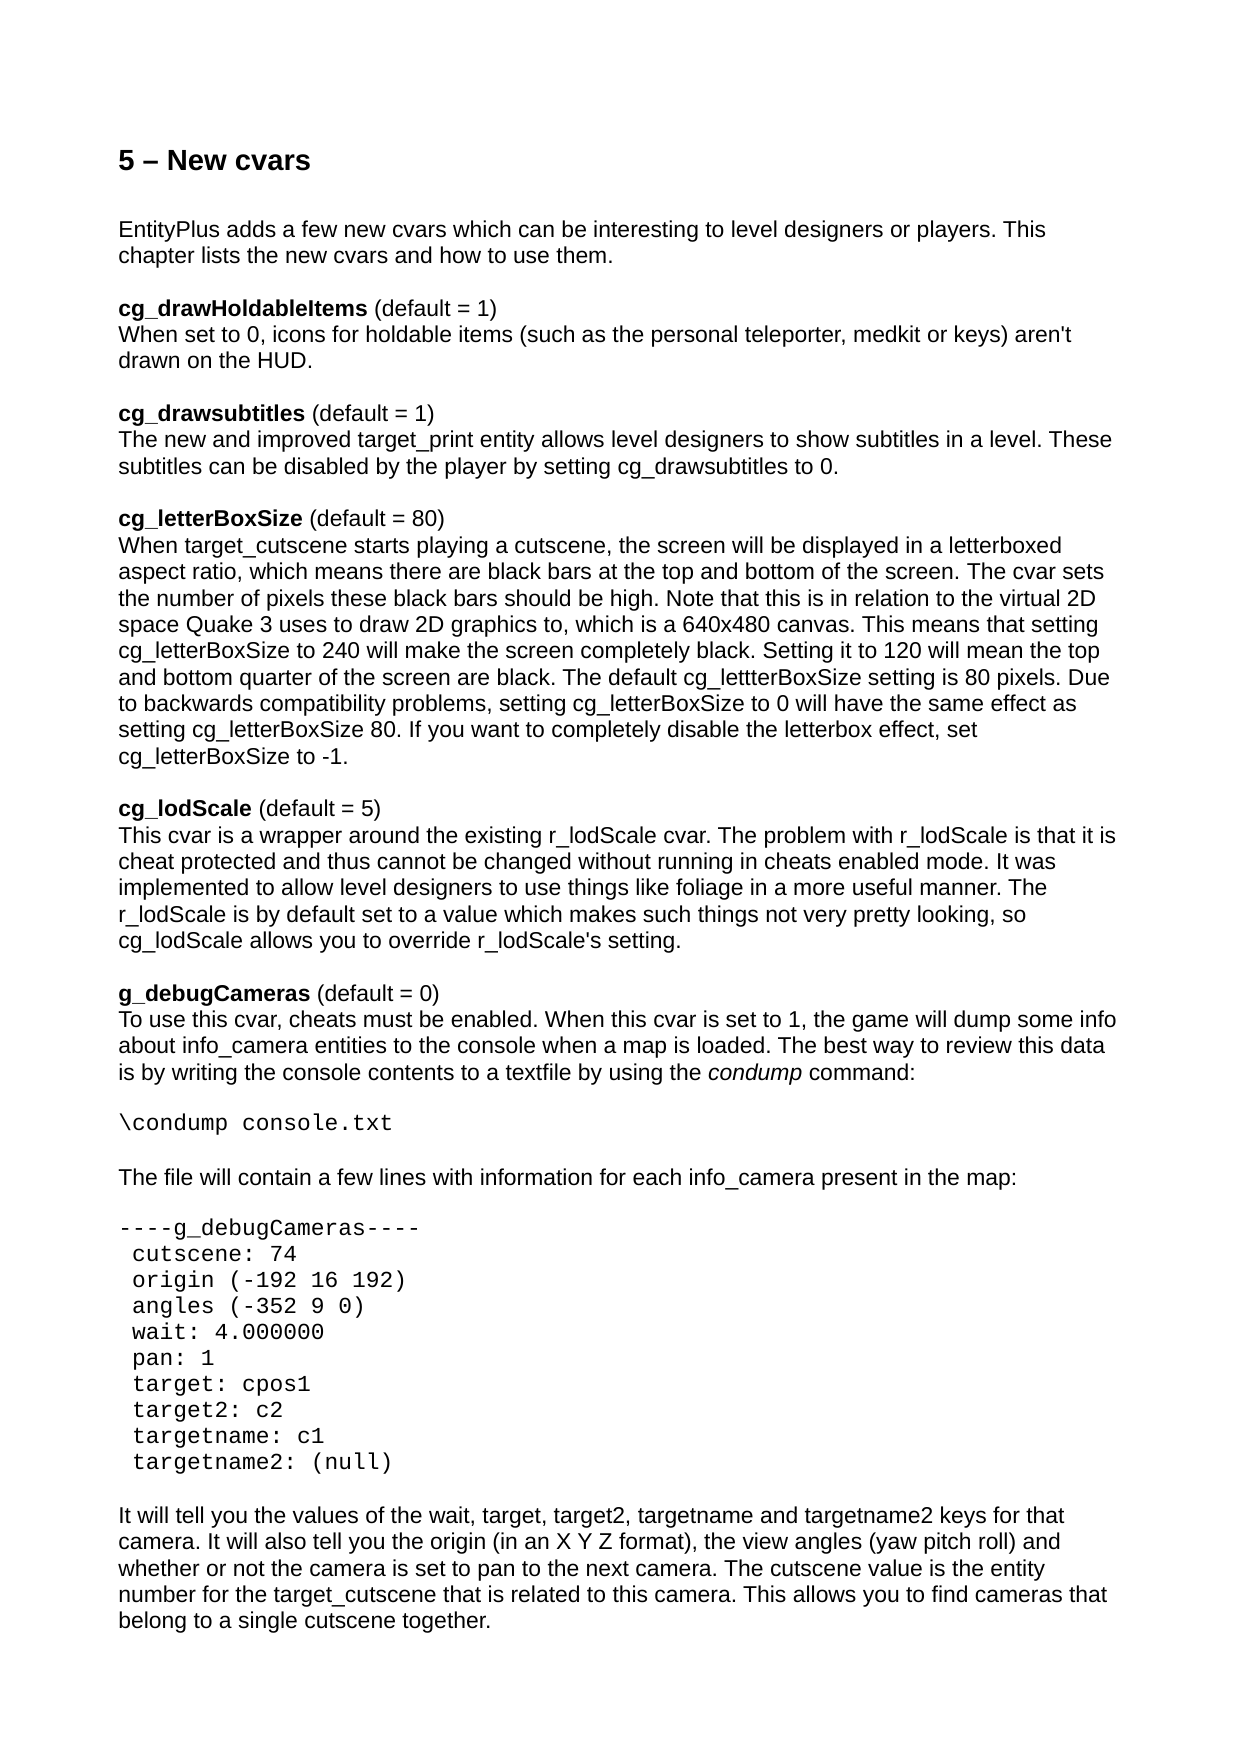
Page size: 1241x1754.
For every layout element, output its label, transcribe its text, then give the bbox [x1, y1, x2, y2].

text \condump console.txt [118, 1112, 1122, 1137]
text ----g_debugCameras---- cutscene: 74 origin (-192 16 192) angles (-352 9 0) wait: 4.000000 pan: 1 target: cpos1 target2: c2 targetname: c1 targetname2: (null) [118, 1217, 1122, 1476]
text EntityPlus adds a few new cvars which can be interesting to level designers or players. This chapter lists the new cvars and how to use them. [118, 216, 1122, 268]
text When target_cutscene starts playing a cutscene, the screen will be displayed in a letterboxed aspect ratio, which means there are black bars at the top and bottom of the screen. The cvar sets the number of pixels these black bars should be high. Note that this is in relation to the virtual 2D space Quake 3 uses to draw 2D graphics to, which is a 640x480 canvas. This means that setting cg_letterBoxSize to 240 will make the screen completely black. Setting it to 120 will mean the top and bottom quarter of the screen are black. The default cg_lettterBoxSize setting is 80 pixels. Due to backwards compatibility problems, setting cg_letterBoxSize to 0 will have the same effect as setting cg_letterBoxSize 80. If you want to completely disable the letterbox effect, set cg_letterBoxSize to -1. [118, 532, 1122, 769]
text cg_lodScale (default = 5) [118, 795, 1122, 822]
text cg_drawHoldableItems (default = 1) [118, 294, 1122, 321]
text It will tell you the values of the wait, target, target2, targetname and targetname2 keys for that camera. It will also tell you the origin (in an X Y Z format), the view angles (yaw pitch roll) and whether or not the camera is set to pan to the next camera. The cutscene value is the entity number for the target_cutscene that is related to this camera. This allows you to find cameras that belong to a single cutscene together. [118, 1502, 1122, 1634]
text This cvar is a wrapper around the existing r_lodScale cvar. The problem with r_lodScale is that it is cheat protected and thus cannot be changed without running in cheats enabled mode. It was implemented to allow level designers to use things like foliage in a more useful manner. The r_lodScale is by default set to a value which makes such things not very pretty looking, so cg_lodScale allows you to override r_lodScale's setting. [118, 822, 1122, 953]
text g_debugCameras (default = 0) [118, 980, 1122, 1006]
text To use this cvar, cheats must be enabled. When this cvar is set to 1, the game will dump some info about info_camera entities to the console when a map is loaded. The best way to review this data is by writing the console contents to a textfile by using the condump command: [118, 1006, 1122, 1085]
subtitle 5 – New cvars [118, 143, 1122, 177]
text When set to 0, icons for holdable items (such as the personal teleporter, medkit or keys) aren't drawn on the HUD. [118, 321, 1122, 374]
text The new and improved target_print entity allows level designers to show subtitles in a level. These subtitles can be disabled by the player by setting cg_drawsubtitles to 0. [118, 426, 1122, 479]
text The file will contain a few lines with information for each info_camera present in the map: [118, 1164, 1122, 1190]
text cg_drawsubtitles (default = 1) [118, 400, 1122, 426]
text cg_letterBoxSize (default = 80) [118, 505, 1122, 532]
